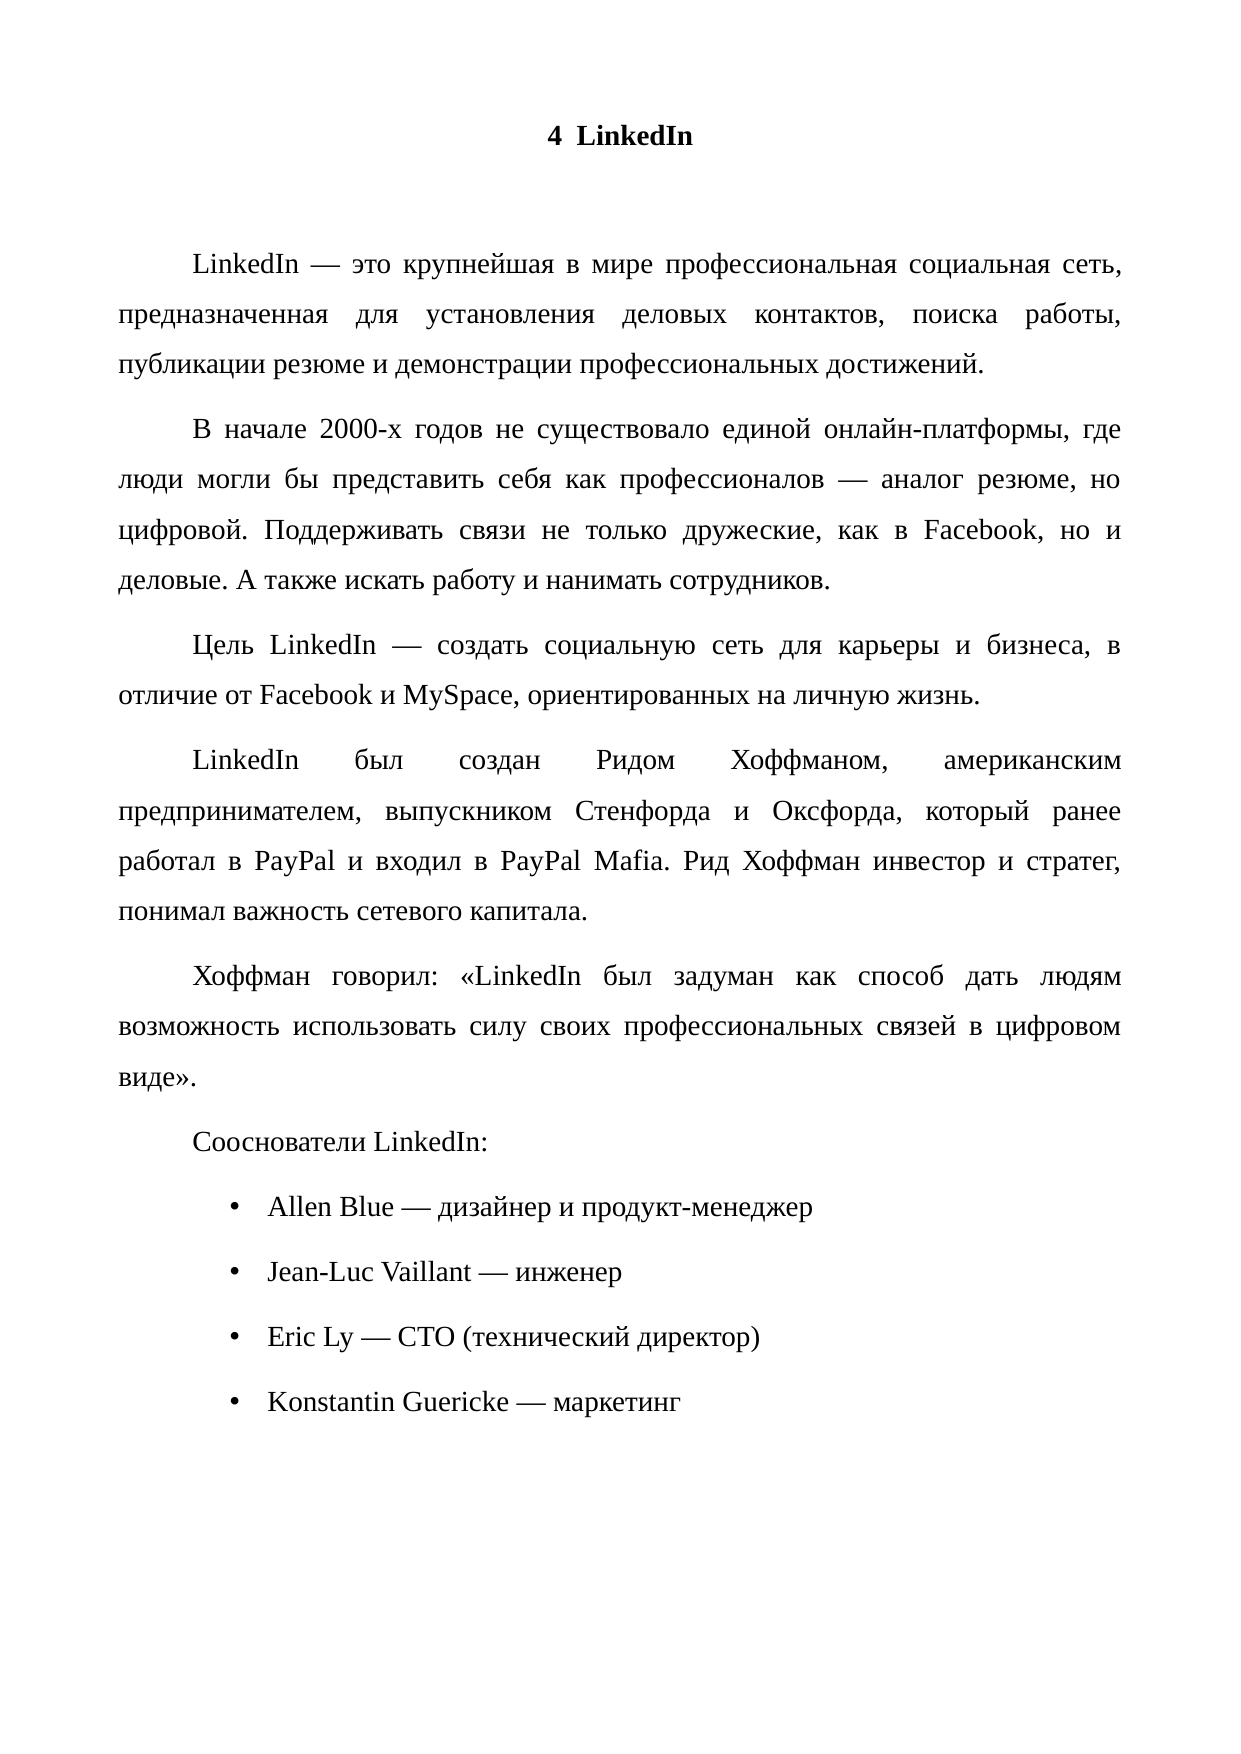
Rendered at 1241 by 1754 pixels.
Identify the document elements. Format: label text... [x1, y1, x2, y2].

text Цель LinkedIn — создать социальную сеть для карьеры и бизнеса, в отличие от Facebook и MySpace, ориентированных на личную жизнь. [118, 627, 1122, 711]
text В начале 2000-х годов не существовало единой онлайн-платформы, где люди могли бы представить себя как профессионалов — аналог резюме, но цифровой. Поддерживать связи не только дружеские, как в Facebook, но и деловые. А также искать работу и нанимать сотрудников. [118, 411, 1122, 596]
text Сооснователи LinkedIn: [118, 1124, 1122, 1157]
text LinkedIn был создан Ридом Хоффманом, американским предпринимателем, выпускником Стенфорда и Оксфорда, который ранее работал в PayPal и входил в PayPal Mafia. Рид Хоффман инвестор и стратег, понимал важность сетевого капитала. [118, 742, 1122, 927]
list Allen Blue — дизайнер и продукт-менеджер [229, 1189, 1122, 1222]
list Eric Ly — CTO (технический директор) [229, 1319, 1122, 1352]
list Jean-Luc Vaillant — инженер [229, 1254, 1122, 1287]
text Хоффман говорил: «LinkedIn был задуман как способ дать людям возможность использовать силу своих профессиональных связей в цифровом виде». [118, 958, 1122, 1092]
subtitle 4 LinkedIn [118, 118, 1122, 152]
list Konstantin Guericke — маркетинг [229, 1384, 1122, 1417]
text LinkedIn — это крупнейшая в мире профессиональная социальная сеть, предназначенная для установления деловых контактов, поиска работы, публикации резюме и демонстрации профессиональных достижений. [118, 246, 1122, 380]
